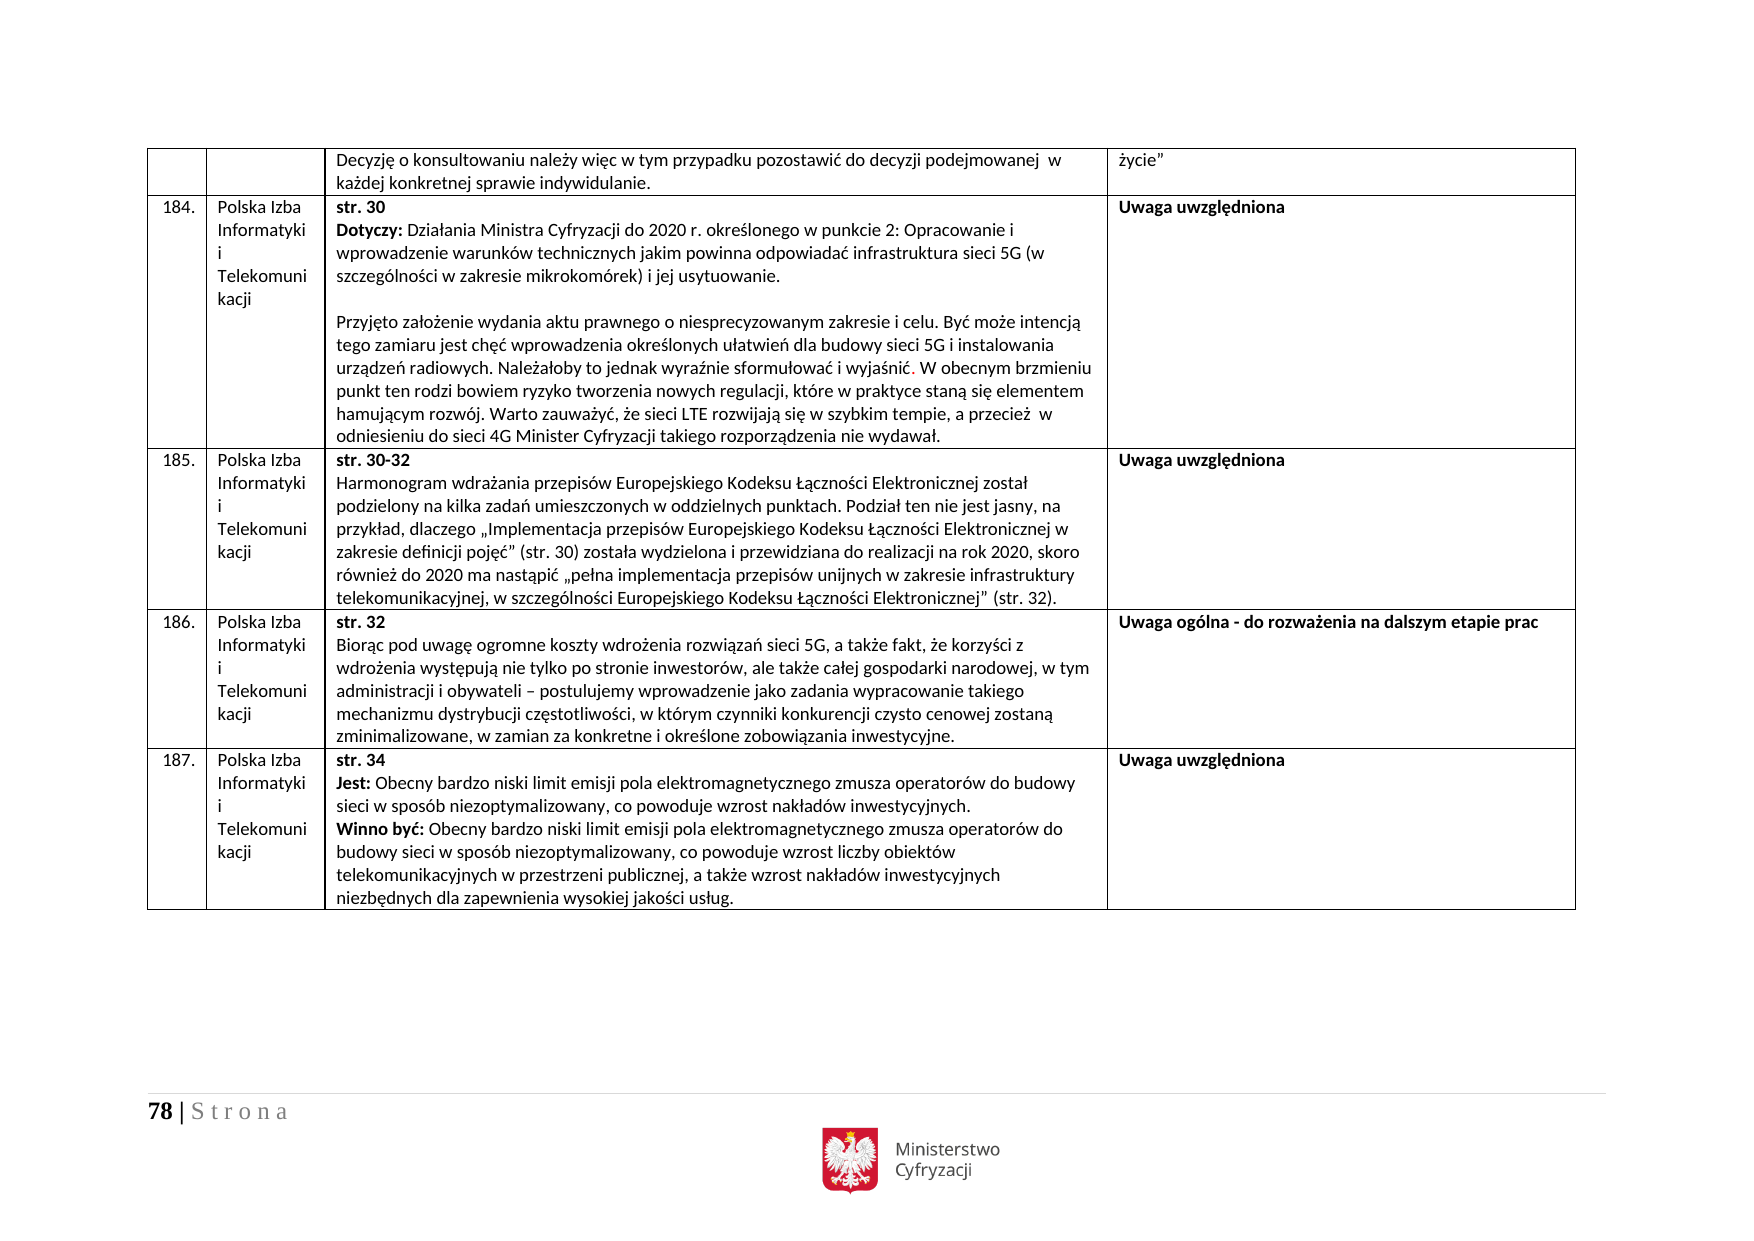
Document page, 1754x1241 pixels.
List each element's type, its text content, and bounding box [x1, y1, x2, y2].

table_cell Decyzję o konsultowaniu należy więc w tym przypadku pozostawić do decyzji podejmowanej w każdej konkretnej sprawie indywidulanie. [326, 149, 1107, 194]
table_cell [148, 149, 206, 194]
table_cell Polska Izba Informatyki i Telekomunikacji [207, 449, 324, 609]
table_cell [148, 196, 206, 448]
table_cell Polska Izba Informatyki i Telekomunikacji [207, 196, 324, 448]
table_cell str. 32 Biorąc pod uwagę ogromne koszty wdrożenia rozwiązań sieci 5G, a także fakt, że korzyści z wdrożenia występują nie tylko po stronie inwestorów, ale także całej gospodarki narodowej, w tym administracji i obywateli – postulujemy wprowadzenie jako zadania wypracowanie takiego mechanizmu dystrybucji częstotliwości, w którym czynniki konkurencji czysto cenowej zostaną zminimalizowane, w zamian za konkretne i określone zobowiązania inwestycyjne. [326, 610, 1107, 748]
table_cell str. 30-32 Harmonogram wdrażania przepisów Europejskiego Kodeksu Łączności Elektronicznej został podzielony na kilka zadań umieszczonych w oddzielnych punktach. Podział ten nie jest jasny, na przykład, dlaczego „Implementacja przepisów Europejskiego Kodeksu Łączności Elektronicznej w zakresie definicji pojęć” (str. 30) została wydzielona i przewidziana do realizacji na rok 2020, skoro również do 2020 ma nastąpić „pełna implementacja przepisów unijnych w zakresie infrastruktury telekomunikacyjnej, w szczególności Europejskiego Kodeksu Łączności Elektronicznej” (str. 32). [326, 449, 1107, 609]
table_cell str. 30 Dotyczy: Działania Ministra Cyfryzacji do 2020 r. określonego w punkcie 2: Opracowanie i wprowadzenie warunków technicznych jakim powinna odpowiadać infrastruktura sieci 5G (w szczególności w zakresie mikrokomórek) i jej usytuowanie. Przyjęto założenie wydania aktu prawnego o niesprecyzowanym zakresie i celu. Być może intencją tego zamiaru jest chęć wprowadzenia określonych ułatwień dla budowy sieci 5G i instalowania urządzeń radiowych. Należałoby to jednak wyraźnie sformułować i wyjaśnić. W obecnym brzmieniu punkt ten rodzi bowiem ryzyko tworzenia nowych regulacji, które w praktyce staną się elementem hamującym rozwój. Warto zauważyć, że sieci LTE rozwijają się w szybkim tempie, a przecież w odniesieniu do sieci 4G Minister Cyfryzacji takiego rozporządzenia nie wydawał. [326, 196, 1107, 448]
table_cell str. 34 Jest: Obecny bardzo niski limit emisji pola elektromagnetycznego zmusza operatorów do budowy sieci w sposób niezoptymalizowany, co powoduje wzrost nakładów inwestycyjnych. Winno być: Obecny bardzo niski limit emisji pola elektromagnetycznego zmusza operatorów do budowy sieci w sposób niezoptymalizowany, co powoduje wzrost liczby obiektów telekomunikacyjnych w przestrzeni publicznej, a także wzrost nakładów inwestycyjnych niezbędnych dla zapewnienia wysokiej jakości usług. [326, 749, 1107, 909]
table_cell [148, 610, 206, 748]
table_cell [207, 149, 324, 194]
table_cell Uwaga uwzględniona [1108, 449, 1575, 609]
table_cell [148, 749, 206, 909]
table_cell Polska Izba Informatyki i Telekomunikacji [207, 610, 324, 748]
table_cell [148, 449, 206, 609]
table_cell Polska Izba Informatyki i Telekomunikacji [207, 749, 324, 909]
table_cell Uwaga ogólna - do rozważenia na dalszym etapie prac [1108, 610, 1575, 748]
table_cell życie” [1108, 149, 1575, 194]
table_cell Uwaga uwzględniona [1108, 749, 1575, 909]
table_cell Uwaga uwzględniona [1108, 196, 1575, 448]
